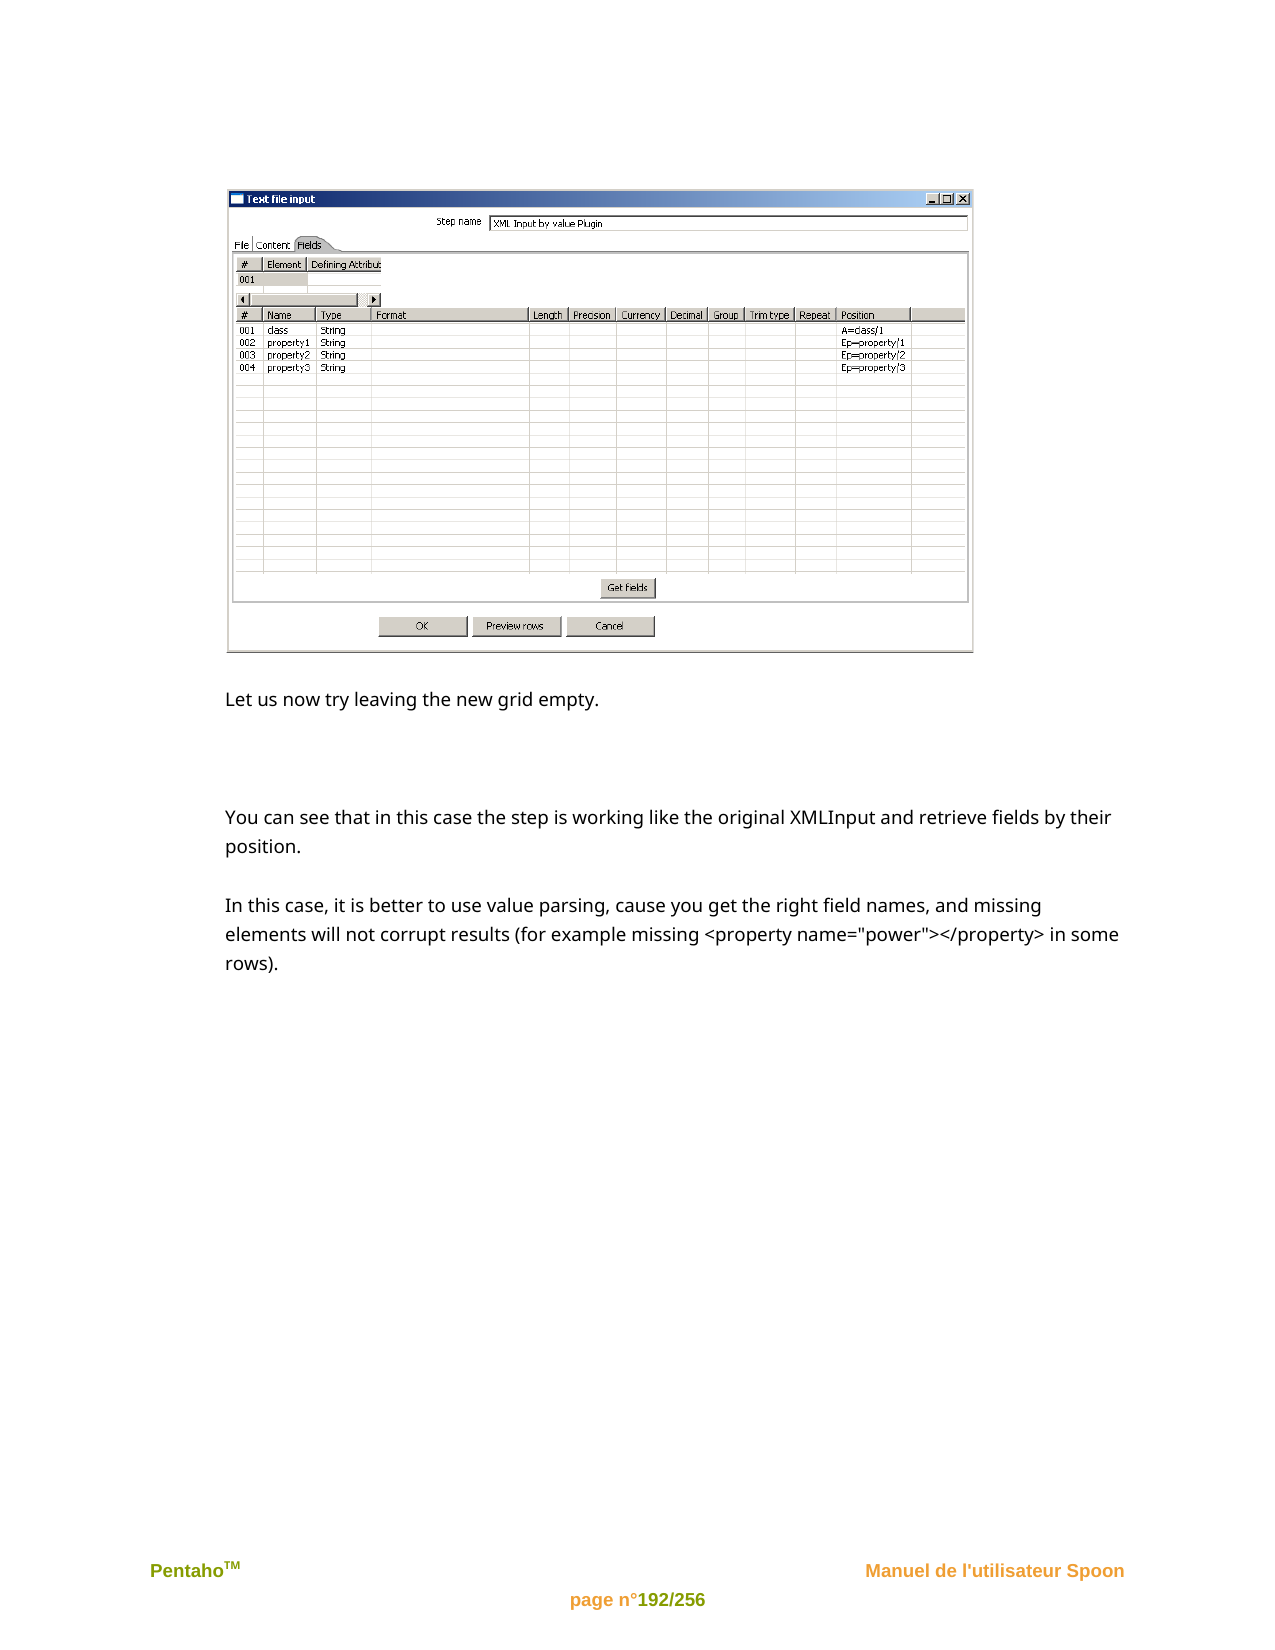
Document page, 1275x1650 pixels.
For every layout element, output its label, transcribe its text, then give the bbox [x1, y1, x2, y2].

text In this case, it is better to use value parsing, cause you get the right field names, and missing elements will not corrupt results (for example missing <property name="power"></property> in some rows). [225, 889, 1125, 976]
text Let us now try leaving the new grid empty. [225, 179, 1125, 713]
picture [226, 189, 974, 653]
text You can see that in this case the step is working like the original XMLInput and retrieve fields by their position. [225, 801, 1125, 859]
